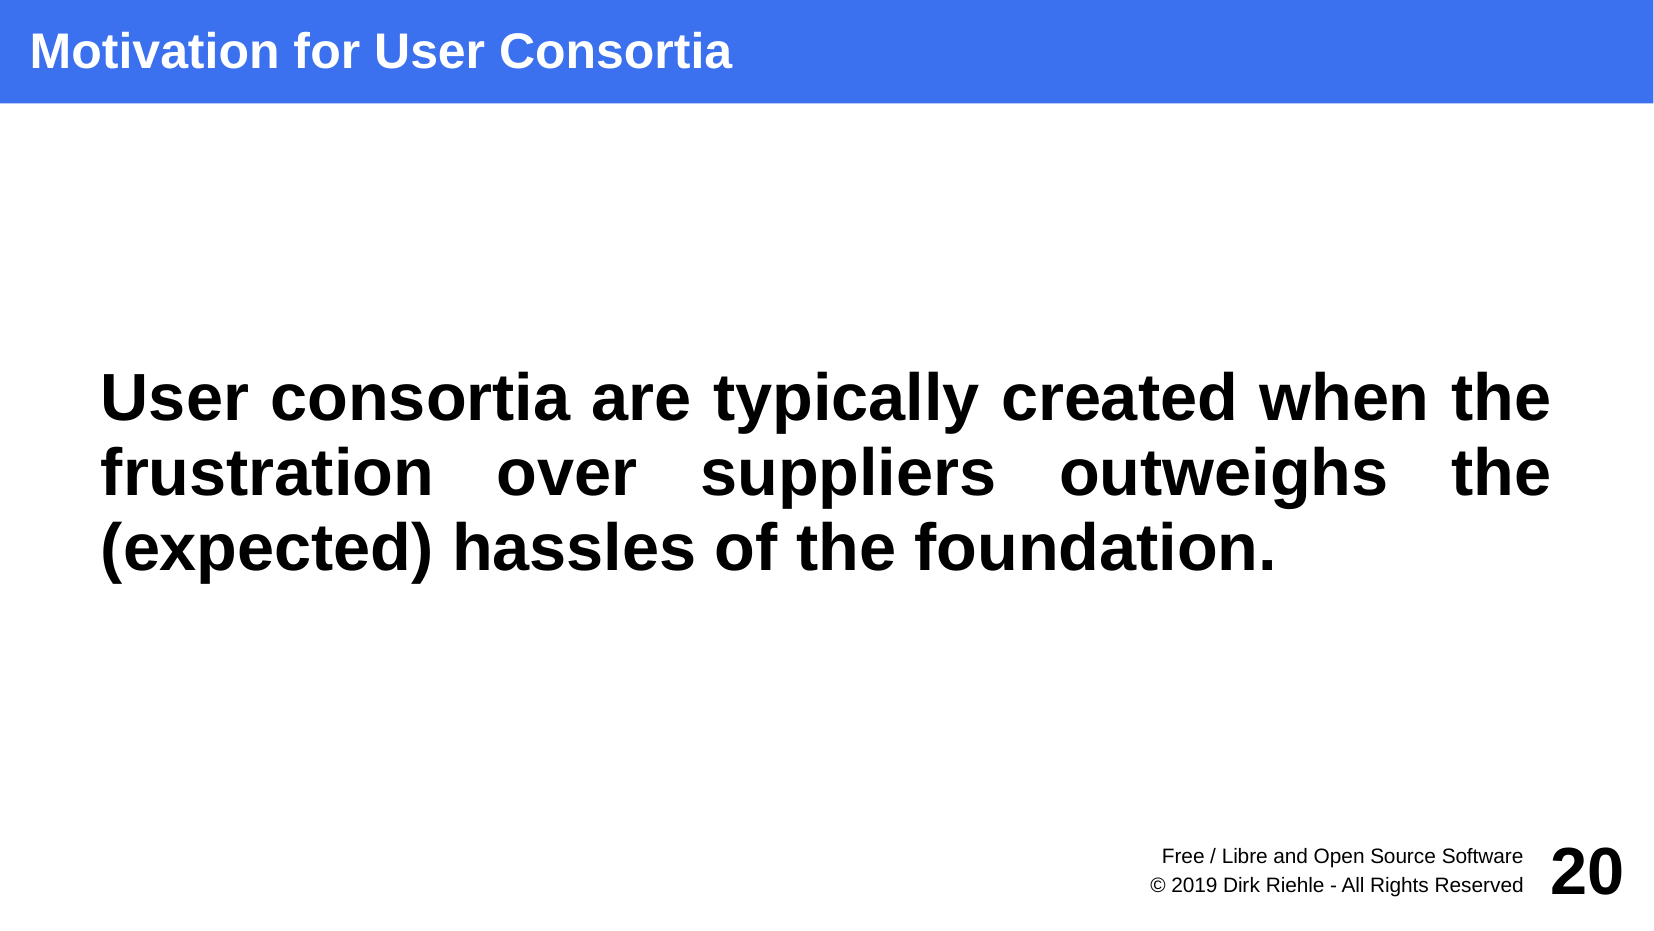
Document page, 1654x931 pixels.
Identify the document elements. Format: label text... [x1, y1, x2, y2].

title Motivation for User Consortia [0, 0, 1654, 104]
subtitle User consortia are typically created when the frustration over suppliers outweighs the (expected) hassles of the foundation. [29, 132, 1625, 813]
